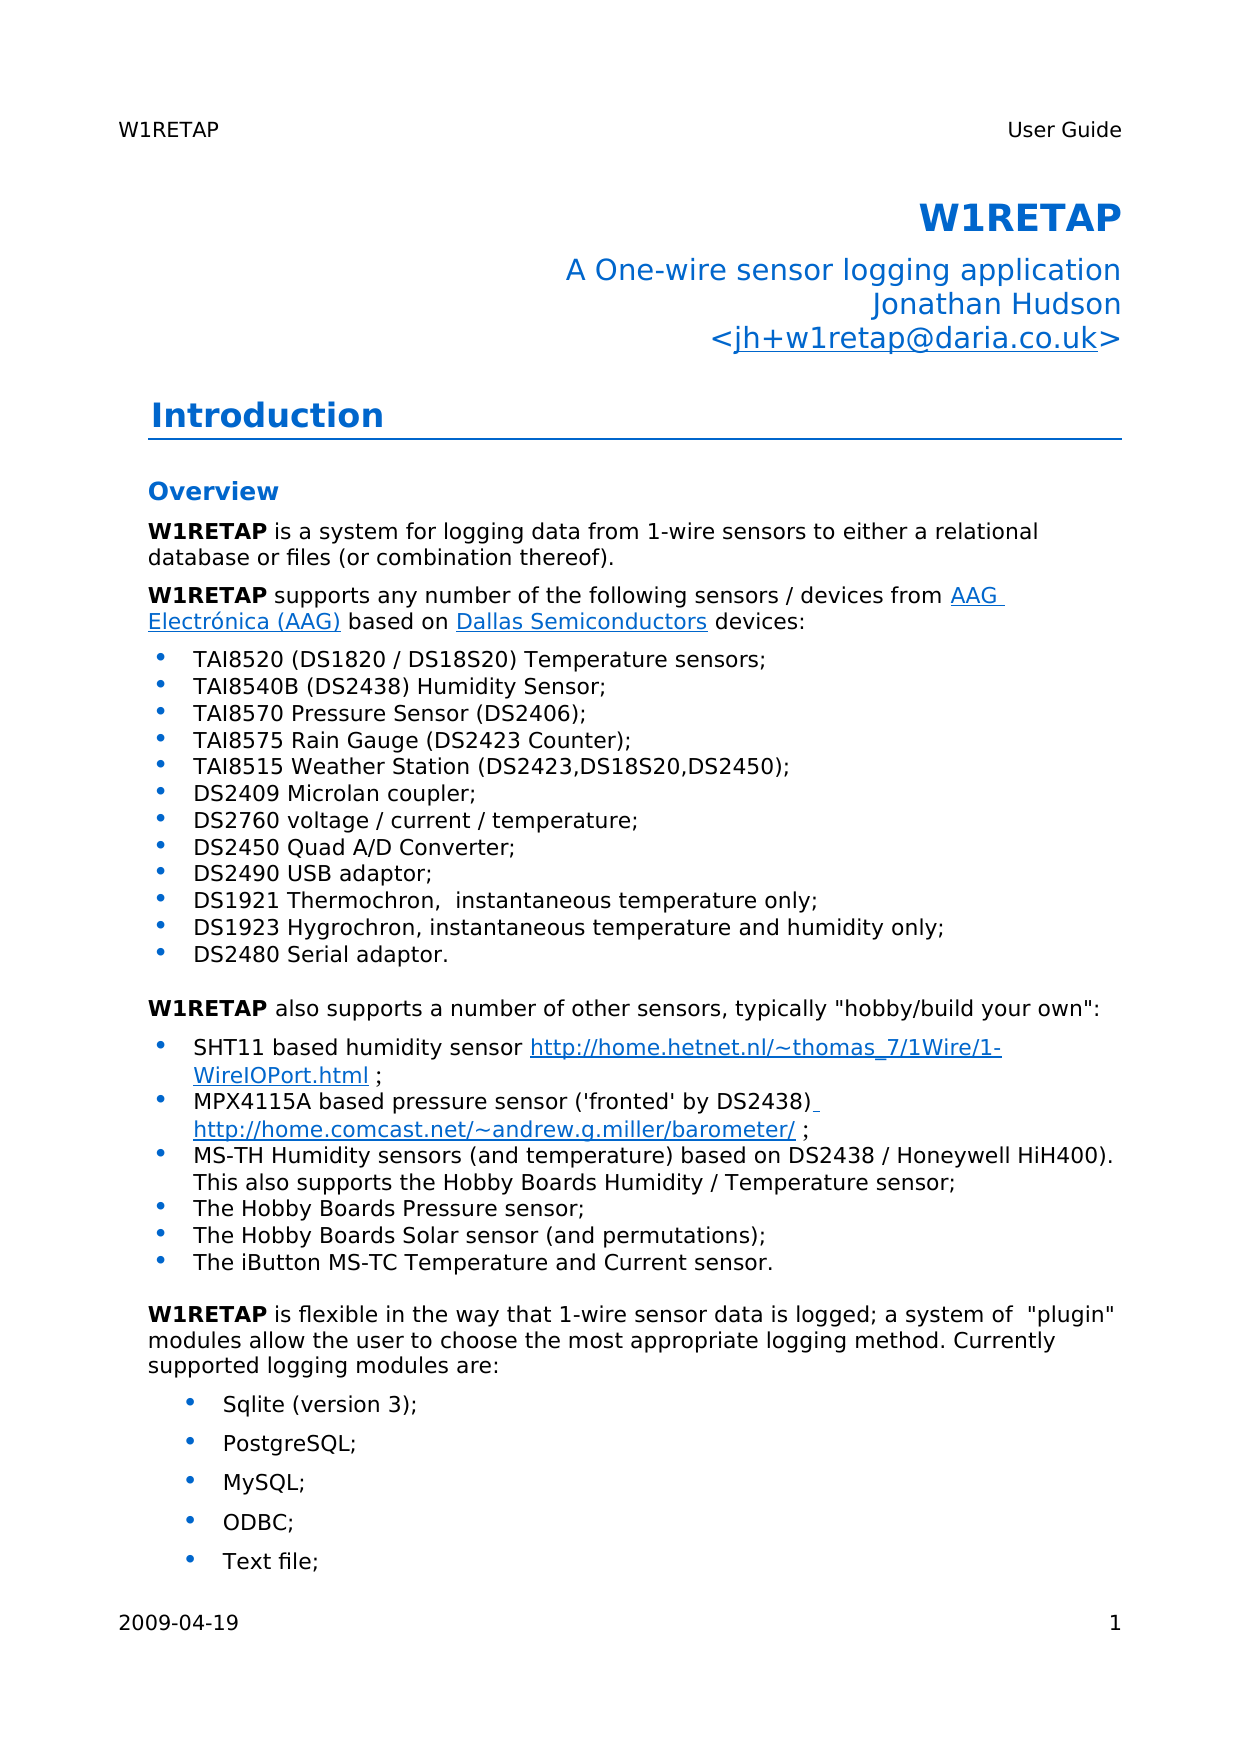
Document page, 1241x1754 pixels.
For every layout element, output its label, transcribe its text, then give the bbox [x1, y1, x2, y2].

list SHT11 based humidity sensor http://home.hetnet.nl/~thomas_7/1Wire/1-WireIOPort.html ; [156, 1034, 1122, 1089]
list TAI8540B (DS2438) Humidity Sensor; [156, 674, 1122, 701]
list The Hobby Boards Pressure sensor; [156, 1196, 1122, 1223]
subtitle Introduction [148, 393, 1122, 438]
text W1RETAP also supports a number of other sensors, typically "hobby/build your own": [148, 996, 1122, 1022]
subtitle A One-wire sensor logging application Jonathan Hudson <jh+w1retap@daria.co.uk> [118, 253, 1122, 356]
list DS2480 Serial adaptor. [156, 942, 1122, 968]
list DS2490 USB adaptor; [156, 861, 1122, 888]
title W1RETAP [118, 197, 1122, 240]
list MySQL; [185, 1470, 1122, 1497]
list TAI8570 Pressure Sensor (DS2406); [156, 701, 1122, 727]
list ODBC; [185, 1509, 1122, 1536]
list The iButton MS-TC Temperature and Current sensor. [156, 1249, 1122, 1276]
subtitle Overview [148, 477, 1122, 507]
list TAI8520 (DS1820 / DS18S20) Temperature sensors; [156, 647, 1122, 674]
list The Hobby Boards Solar sensor (and permutations); [156, 1223, 1122, 1249]
text W1RETAP is a system for logging data from 1-wire sensors to either a relational database or files (or combination thereof). [148, 519, 1122, 571]
text W1RETAP is flexible in the way that 1-wire sensor data is logged; a system of "plugin" modules allow the user to choose the most appropriate logging method. Currently supported logging modules are: [148, 1302, 1122, 1379]
list Text file; [185, 1549, 1122, 1575]
list TAI8575 Rain Gauge (DS2423 Counter); [156, 727, 1122, 754]
text W1RETAP supports any number of the following sensors / devices from AAG Electrónica (AAG) based on Dallas Semiconductors devices: [148, 583, 1122, 635]
list TAI8515 Weather Station (DS2423,DS18S20,DS2450); [156, 754, 1122, 781]
list DS2450 Quad A/D Converter; [156, 834, 1122, 861]
list Sqlite (version 3); [185, 1392, 1122, 1418]
list MS-TH Humidity sensors (and temperature) based on DS2438 / Honeywell HiH400). This also supports the Hobby Boards Humidity / Temperature sensor; [156, 1143, 1122, 1196]
list MPX4115A based pressure sensor ('fronted' by DS2438) http://home.comcast.net/~andrew.g.miller/barometer/ ; [156, 1089, 1122, 1143]
list DS2760 voltage / current / temperature; [156, 808, 1122, 834]
list DS1921 Thermochron, instantaneous temperature only; [156, 888, 1122, 915]
list PostgreSQL; [185, 1431, 1122, 1458]
list DS1923 Hygrochron, instantaneous temperature and humidity only; [156, 915, 1122, 942]
list DS2409 Microlan coupler; [156, 781, 1122, 808]
